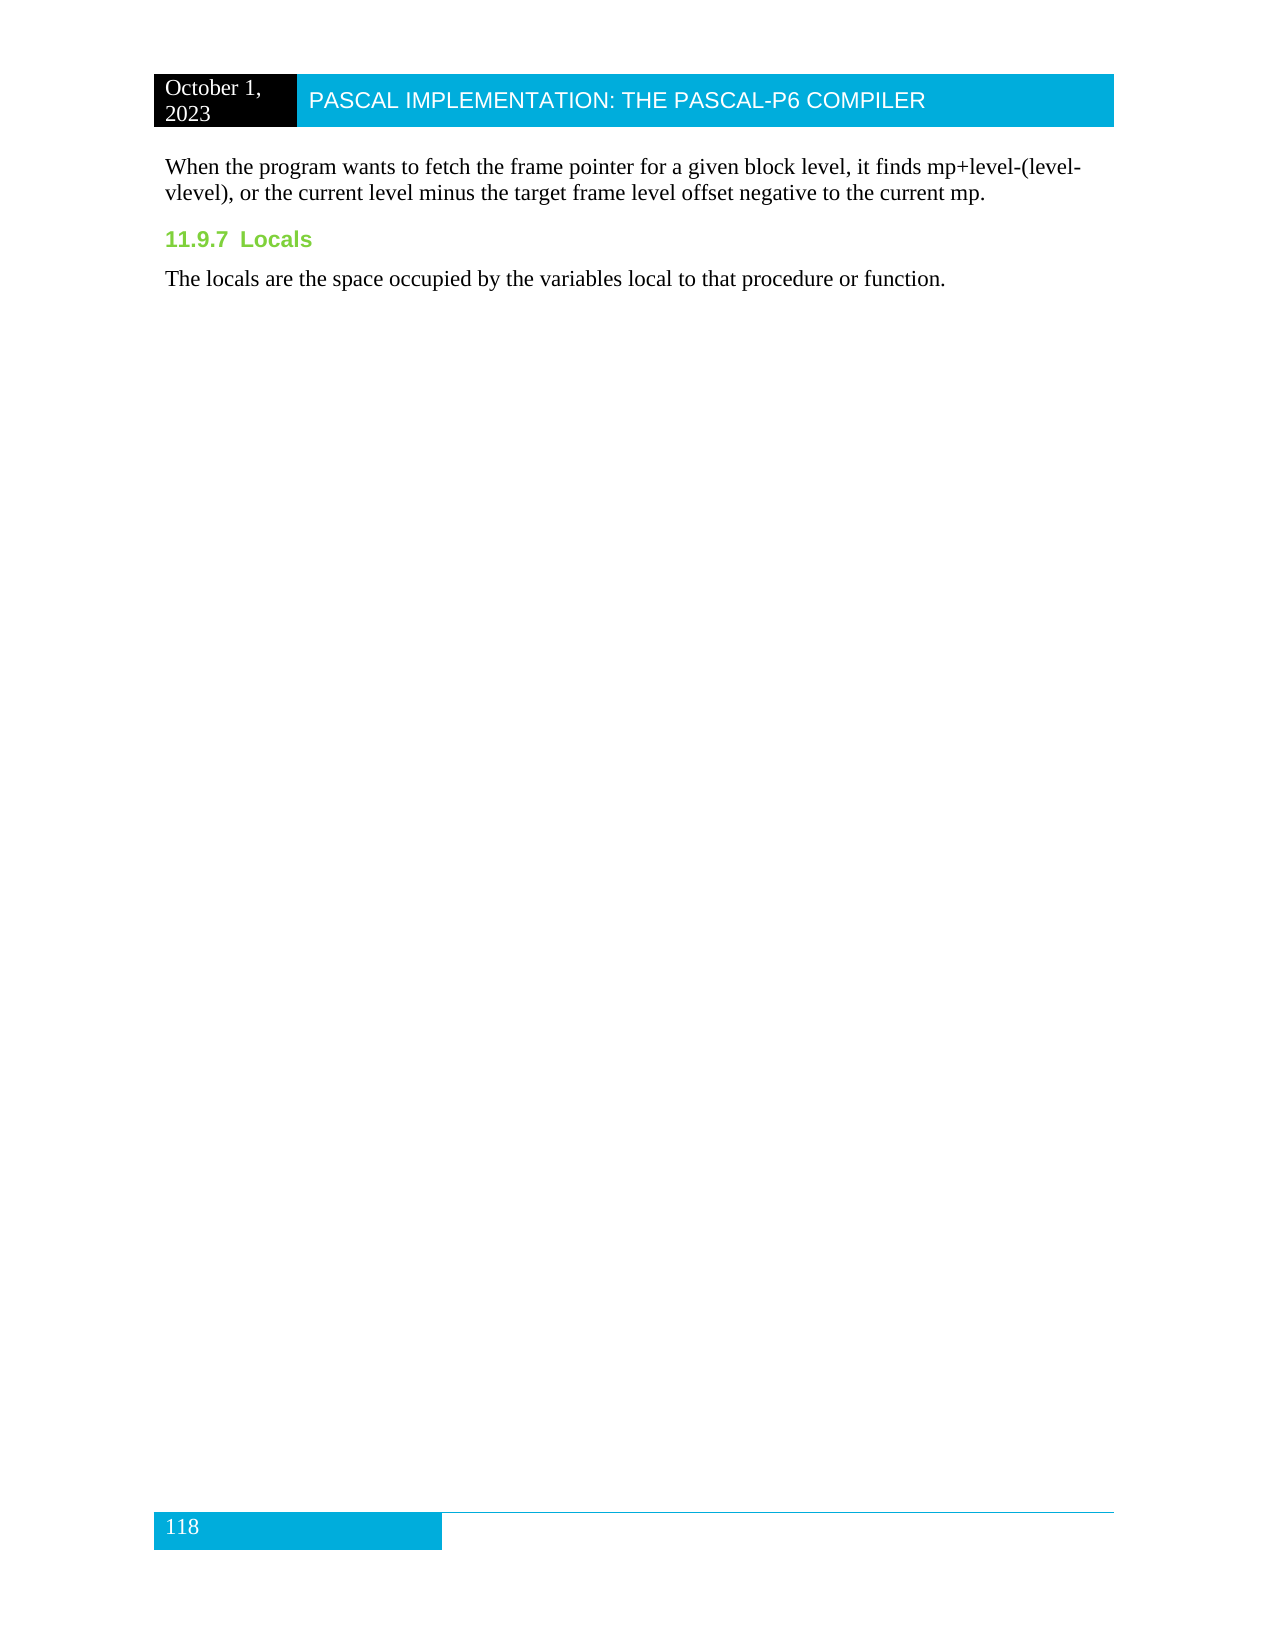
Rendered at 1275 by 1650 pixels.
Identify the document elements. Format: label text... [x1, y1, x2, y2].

text When the program wants to fetch the frame pointer for a given block level, it finds mp+level-(level-vlevel), or the current level minus the target frame level offset negative to the current mp. [165, 153, 1125, 206]
text The locals are the space occupied by the variables local to that procedure or function. [165, 265, 1125, 292]
subtitle Locals [165, 226, 1125, 253]
